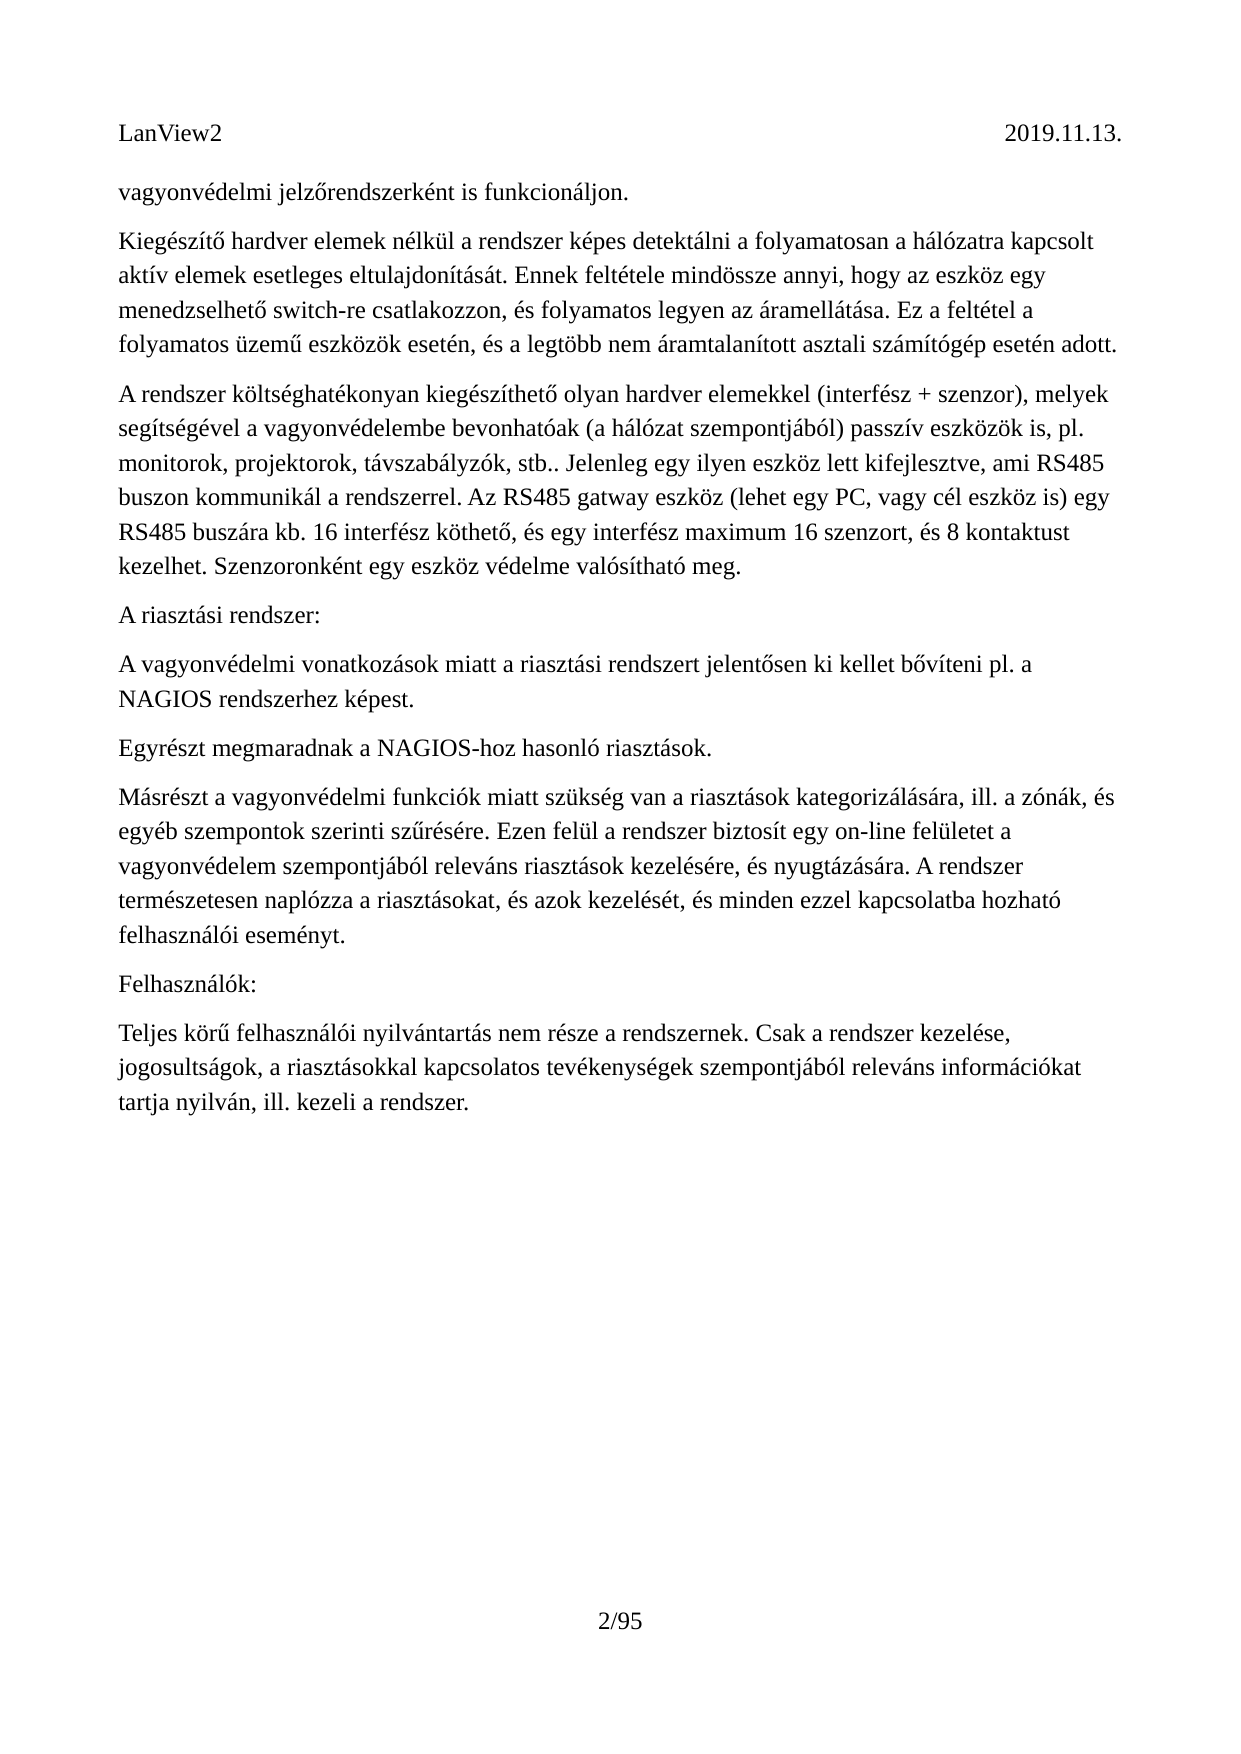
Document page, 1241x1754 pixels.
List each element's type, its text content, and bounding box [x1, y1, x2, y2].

text A rendszer költséghatékonyan kiegészíthető olyan hardver elemekkel (interfész + szenzor), melyek segítségével a vagyonvédelembe bevonhatóak (a hálózat szempontjából) passzív eszközök is, pl. monitorok, projektorok, távszabályzók, stb.. Jelenleg egy ilyen eszköz lett kifejlesztve, ami RS485 buszon kommunikál a rendszerrel. Az RS485 gatway eszköz (lehet egy PC, vagy cél eszköz is) egy RS485 buszára kb. 16 interfész köthető, és egy interfész maximum 16 szenzort, és 8 kontaktust kezelhet. Szenzoronként egy eszköz védelme valósítható meg. [118, 379, 1122, 580]
text Egyrészt megmaradnak a NAGIOS-hoz hasonló riasztások. [118, 733, 1122, 761]
text A riasztási rendszer: [118, 600, 1122, 629]
text A vagyonvédelmi vonatkozások miatt a riasztási rendszert jelentősen ki kellet bővíteni pl. a NAGIOS rendszerhez képest. [118, 649, 1122, 712]
text Teljes körű felhasználói nyilvántartás nem része a rendszernek. Csak a rendszer kezelése, jogosultságok, a riasztásokkal kapcsolatos tevékenységek szempontjából releváns információkat tartja nyilván, ill. kezeli a rendszer. [118, 1018, 1122, 1116]
text Kiegészítő hardver elemek nélkül a rendszer képes detektálni a folyamatosan a hálózatra kapcsolt aktív elemek esetleges eltulajdonítását. Ennek feltétele mindössze annyi, hogy az eszköz egy menedzselhető switch-re csatlakozzon, és folyamatos legyen az áramellátása. Ez a feltétel a folyamatos üzemű eszközök esetén, és a legtöbb nem áramtalanított asztali számítógép esetén adott. [118, 226, 1122, 358]
text Másrészt a vagyonvédelmi funkciók miatt szükség van a riasztások kategorizálására, ill. a zónák, és egyéb szempontok szerinti szűrésére. Ezen felül a rendszer biztosít egy on-line felületet a vagyonvédelem szempontjából releváns riasztások kezelésére, és nyugtázására. A rendszer természetesen naplózza a riasztásokat, és azok kezelését, és minden ezzel kapcsolatba hozható felhasználói eseményt. [118, 782, 1122, 948]
text Felhasználók: [118, 969, 1122, 997]
text vagyonvédelmi jelzőrendszerként is funkcionáljon. [118, 177, 1122, 206]
